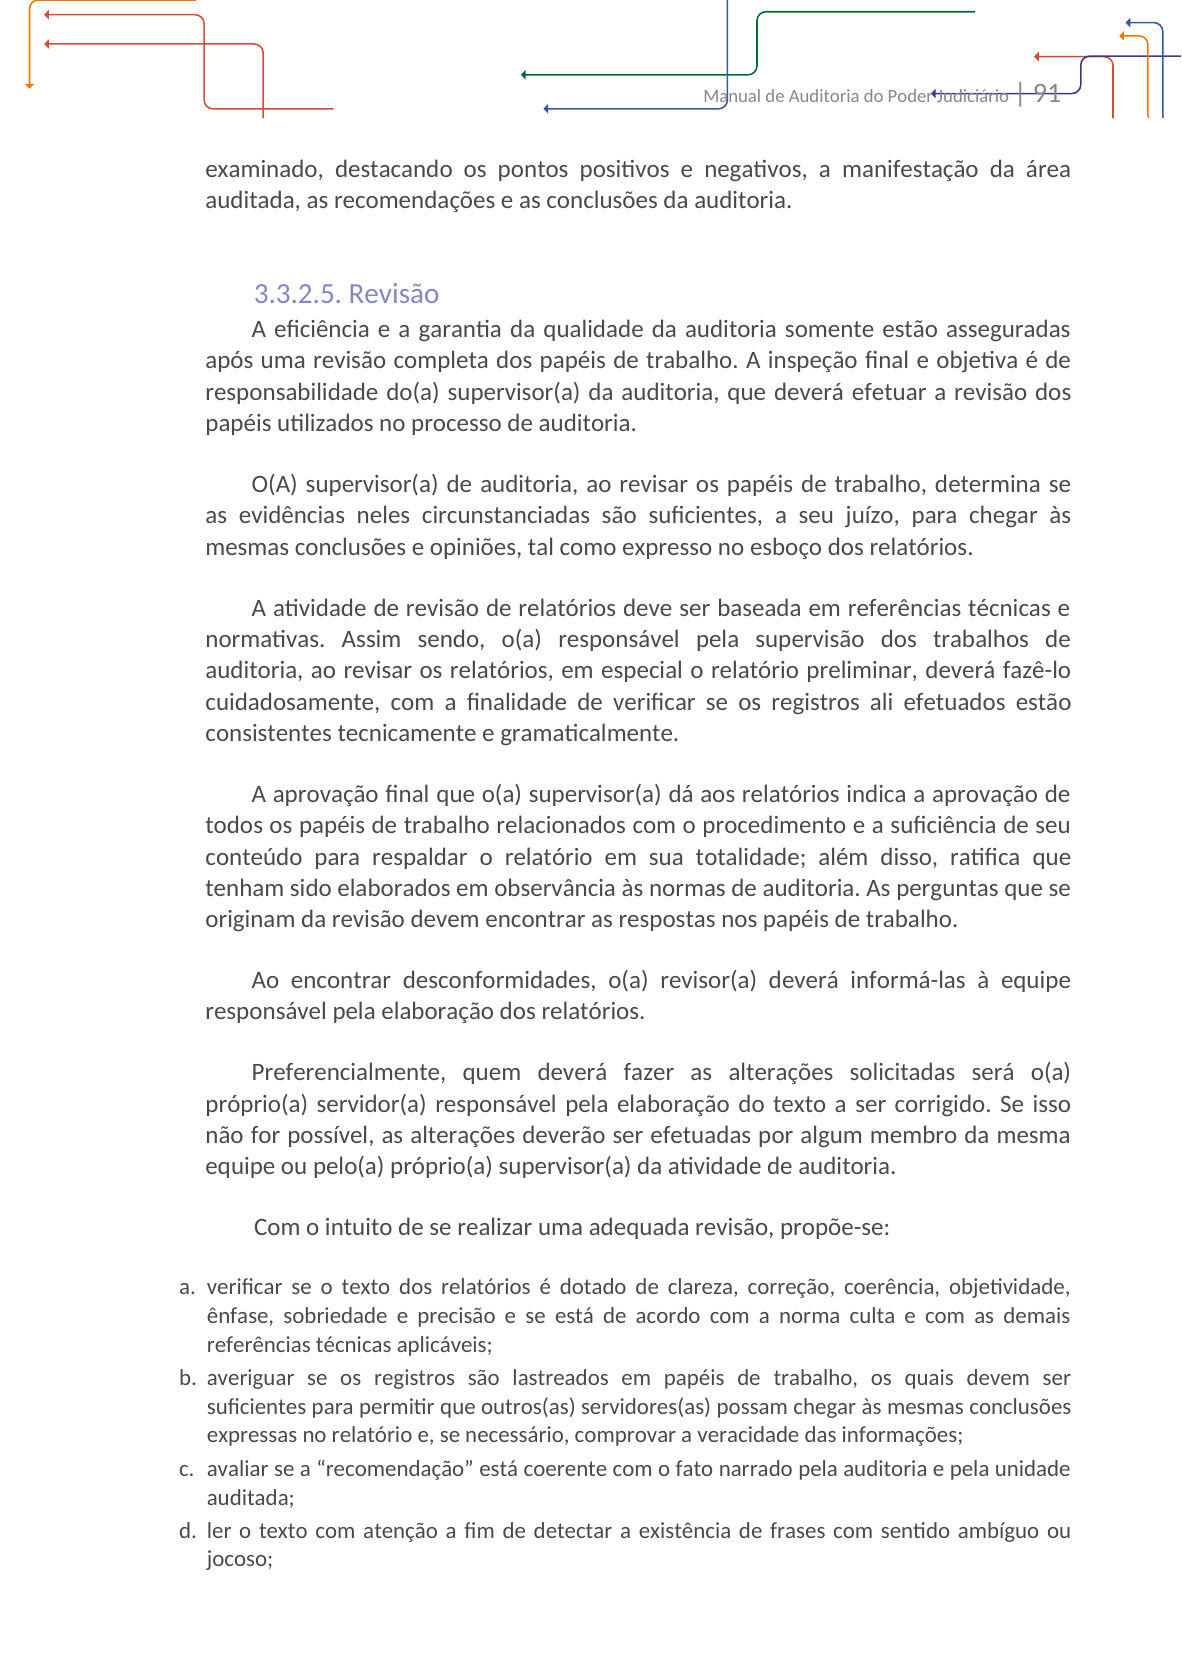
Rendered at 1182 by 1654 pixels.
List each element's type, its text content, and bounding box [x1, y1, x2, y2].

list ler o texto com atenção a fim de detectar a existência de frases com sentido ambíguo ou jocoso; [179, 1516, 1072, 1573]
list verificar se o texto dos relatórios é dotado de clareza, correção, coerência, objetividade, ênfase, sobriedade e precisão e se está de acordo com a norma culta e com as demais referências técnicas aplicáveis; [179, 1272, 1072, 1358]
text Com o intuito de se realizar uma adequada revisão, propõe-se: [254, 1211, 1072, 1242]
text A atividade de revisão de relatórios deve ser baseada em referências técnicas e normativas. Assim sendo, o(a) responsável pela supervisão dos trabalhos de auditoria, ao revisar os relatórios, em especial o relatório preliminar, deverá fazê-lo cuidadosamente, com a finalidade de verificar se os registros ali efetuados estão consistentes tecnicamente e gramaticalmente. [205, 592, 1072, 748]
text A aprovação final que o(a) supervisor(a) dá aos relatórios indica a aprovação de todos os papéis de trabalho relacionados com o procedimento e a suficiência de seu conteúdo para respaldar o relatório em sua totalidade; além disso, ratifica que tenham sido elaborados em observância às normas de auditoria. As perguntas que se originam da revisão devem encontrar as respostas nos papéis de trabalho. [205, 778, 1072, 934]
list averiguar se os registros são lastreados em papéis de trabalho, os quais devem ser suficientes para permitir que outros(as) servidores(as) possam chegar às mesmas conclusões expressas no relatório e, se necessário, comprovar a veracidade das informações; [179, 1363, 1072, 1449]
text O(A) supervisor(a) de auditoria, ao revisar os papéis de trabalho, determina se as evidências neles circunstanciadas são suficientes, a seu juízo, para chegar às mesmas conclusões e opiniões, tal como expresso no esboço dos relatórios. [205, 468, 1072, 561]
list avaliar se a “recomendação” está coerente com o fato narrado pela auditoria e pela unidade auditada; [179, 1454, 1072, 1511]
text A eficiência e a garantia da qualidade da auditoria somente estão asseguradas após uma revisão completa dos papéis de trabalho. A inspeção final e objetiva é de responsabilidade do(a) supervisor(a) da auditoria, que deverá efetuar a revisão dos papéis utilizados no processo de auditoria. [205, 313, 1072, 438]
subtitle 3.3.2.5. Revisão [253, 275, 1078, 311]
text Preferencialmente, quem deverá fazer as alterações solicitadas será o(a) próprio(a) servidor(a) responsável pela elaboração do texto a ser corrigido. Se isso não for possível, as alterações deverão ser efetuadas por algum membro da mesma equipe ou pelo(a) próprio(a) supervisor(a) da atividade de auditoria. [205, 1056, 1072, 1181]
text examinado, destacando os pontos positivos e negativos, a manifestação da área auditada, as recomendações e as conclusões da auditoria. [205, 153, 1072, 215]
text Ao encontrar desconformidades, o(a) revisor(a) deverá informá-las à equipe responsável pela elaboração dos relatórios. [205, 964, 1072, 1026]
